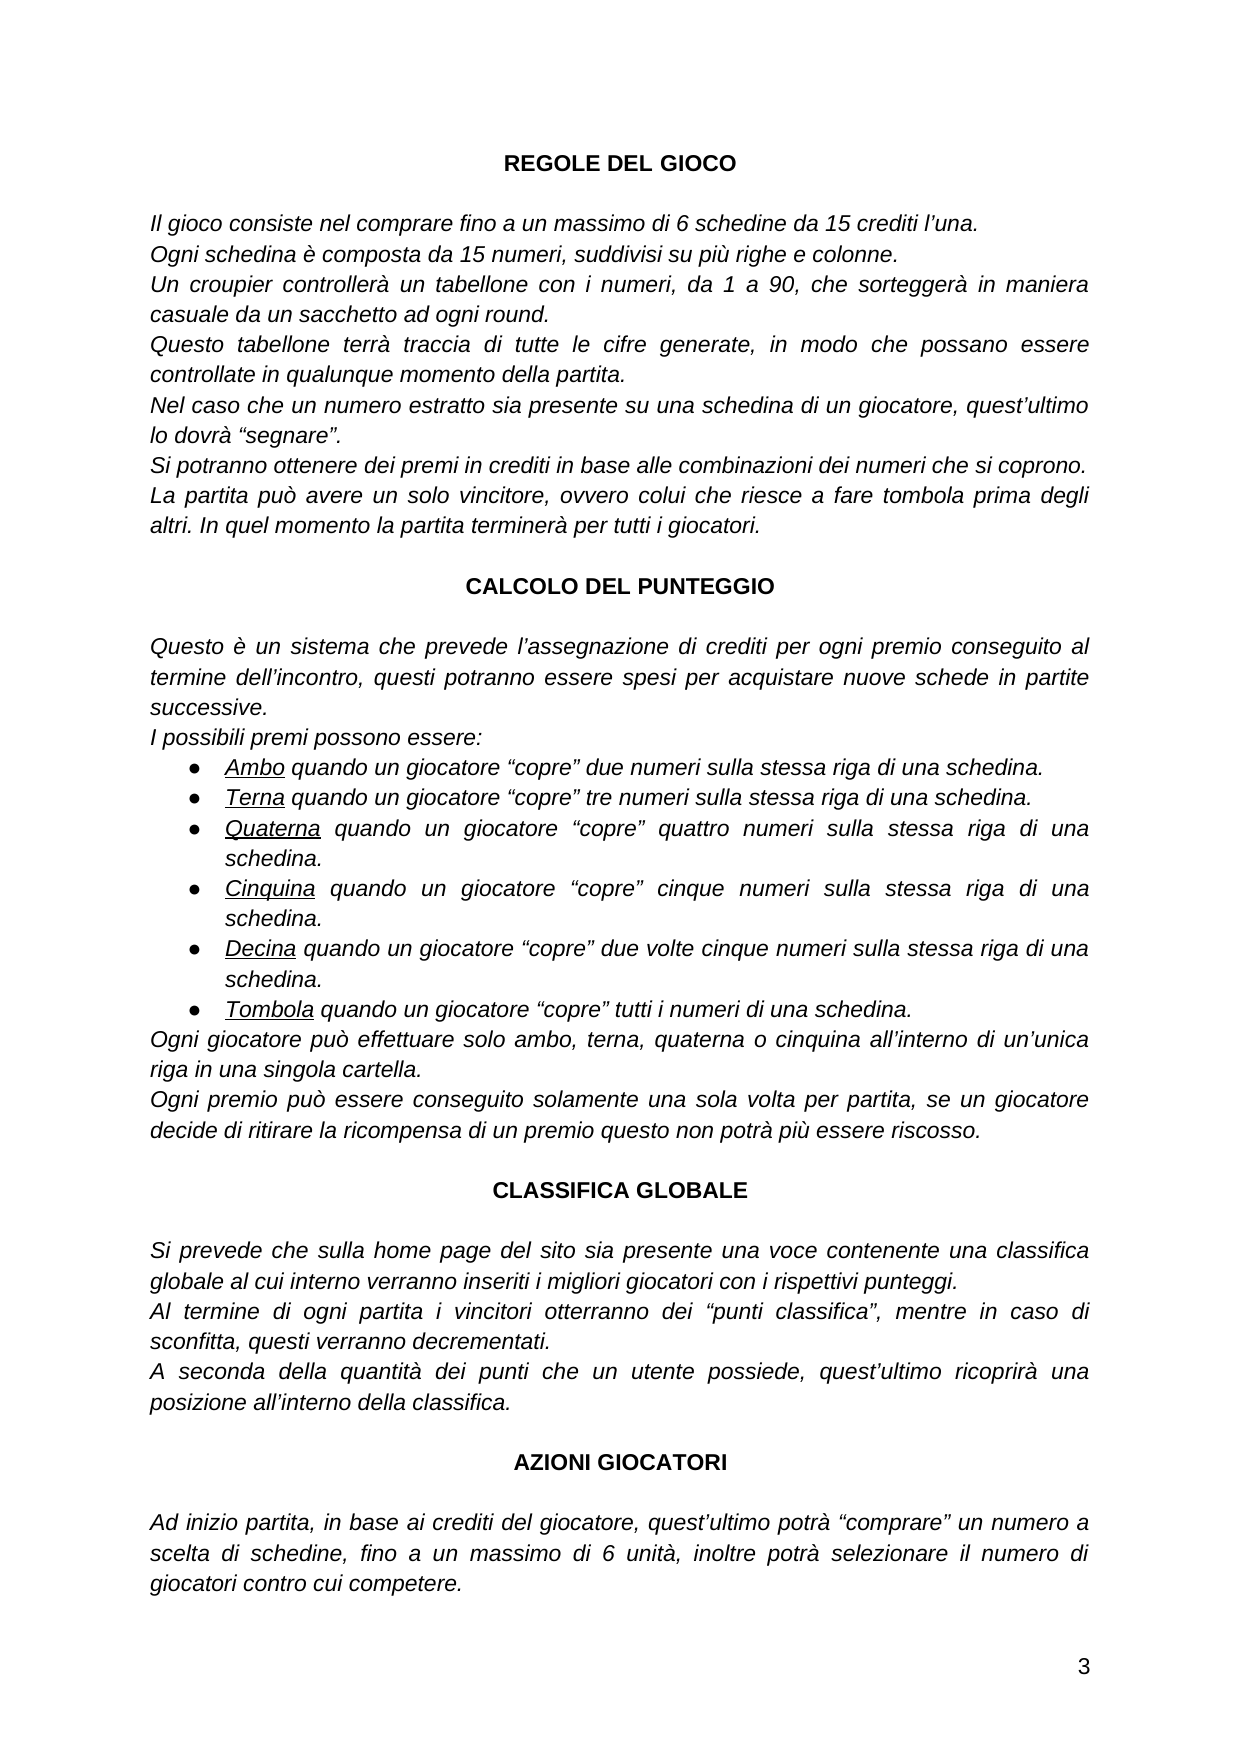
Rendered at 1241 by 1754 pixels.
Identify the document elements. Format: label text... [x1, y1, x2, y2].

list Ambo quando un giocatore “copre” due numeri sulla stessa riga di una schedina. [187, 754, 1090, 781]
list Decina quando un giocatore “copre” due volte cinque numeri sulla stessa riga di una schedina. [187, 935, 1090, 992]
list Tombola quando un giocatore “copre” tutti i numeri di una schedina. [187, 996, 1090, 1022]
text Si prevede che sulla home page del sito sia presente una voce contenente una classifica globale al cui interno verranno inseriti i migliori giocatori con i rispettivi punteggi. [150, 1237, 1090, 1294]
text A seconda della quantità dei punti che un utente possiede, quest’ultimo ricoprirà una posizione all’interno della classifica. [150, 1358, 1090, 1415]
list Cinquina quando un giocatore “copre” cinque numeri sulla stessa riga di una schedina. [187, 875, 1090, 932]
text CALCOLO DEL PUNTEGGIO [150, 573, 1090, 599]
text Questo è un sistema che prevede l’assegnazione di crediti per ogni premio conseguito al termine dell’incontro, questi potranno essere spesi per acquistare nuove schede in partite successive. [150, 633, 1090, 720]
text CLASSIFICA GLOBALE [150, 1177, 1090, 1203]
list Terna quando un giocatore “copre” tre numeri sulla stessa riga di una schedina. [187, 784, 1090, 811]
text Questo tabellone terrà traccia di tutte le cifre generate, in modo che possano essere controllate in qualunque momento della partita. [150, 331, 1090, 388]
text I possibili premi possono essere: [150, 724, 1090, 750]
text Al termine di ogni partita i vincitori otterranno dei “punti classifica”, mentre in caso di sconfitta, questi verranno decrementati. [150, 1298, 1090, 1354]
list Quaterna quando un giocatore “copre” quattro numeri sulla stessa riga di una schedina. [187, 814, 1090, 871]
text La partita può avere un solo vincitore, ovvero colui che riesce a fare tombola prima degli altri. In quel momento la partita terminerà per tutti i giocatori. [150, 482, 1090, 539]
text Il gioco consiste nel comprare fino a un massimo di 6 schedine da 15 crediti l’una. [150, 210, 1090, 237]
text AZIONI GIOCATORI [150, 1449, 1090, 1475]
text Un croupier controllerà un tabellone con i numeri, da 1 a 90, che sorteggerà in maniera casuale da un sacchetto ad ogni round. [150, 271, 1090, 327]
text Ogni giocatore può effettuare solo ambo, terna, quaterna o cinquina all’interno di un’unica riga in una singola cartella. [150, 1026, 1090, 1083]
text Ad inizio partita, in base ai crediti del giocatore, quest’ultimo potrà “comprare” un numero a scelta di schedine, fino a un massimo di 6 unità, inoltre potrà selezionare il numero di giocatori contro cui competere. [150, 1509, 1090, 1596]
text Ogni schedina è composta da 15 numeri, suddivisi su più righe e colonne. [150, 241, 1090, 267]
text REGOLE DEL GIOCO [150, 150, 1090, 176]
text Si potranno ottenere dei premi in crediti in base alle combinazioni dei numeri che si coprono. [150, 452, 1090, 478]
text Ogni premio può essere conseguito solamente una sola volta per partita, se un giocatore decide di ritirare la ricompensa di un premio questo non potrà più essere riscosso. [150, 1086, 1090, 1143]
text Nel caso che un numero estratto sia presente su una schedina di un giocatore, quest’ultimo lo dovrà “segnare”. [150, 392, 1090, 448]
